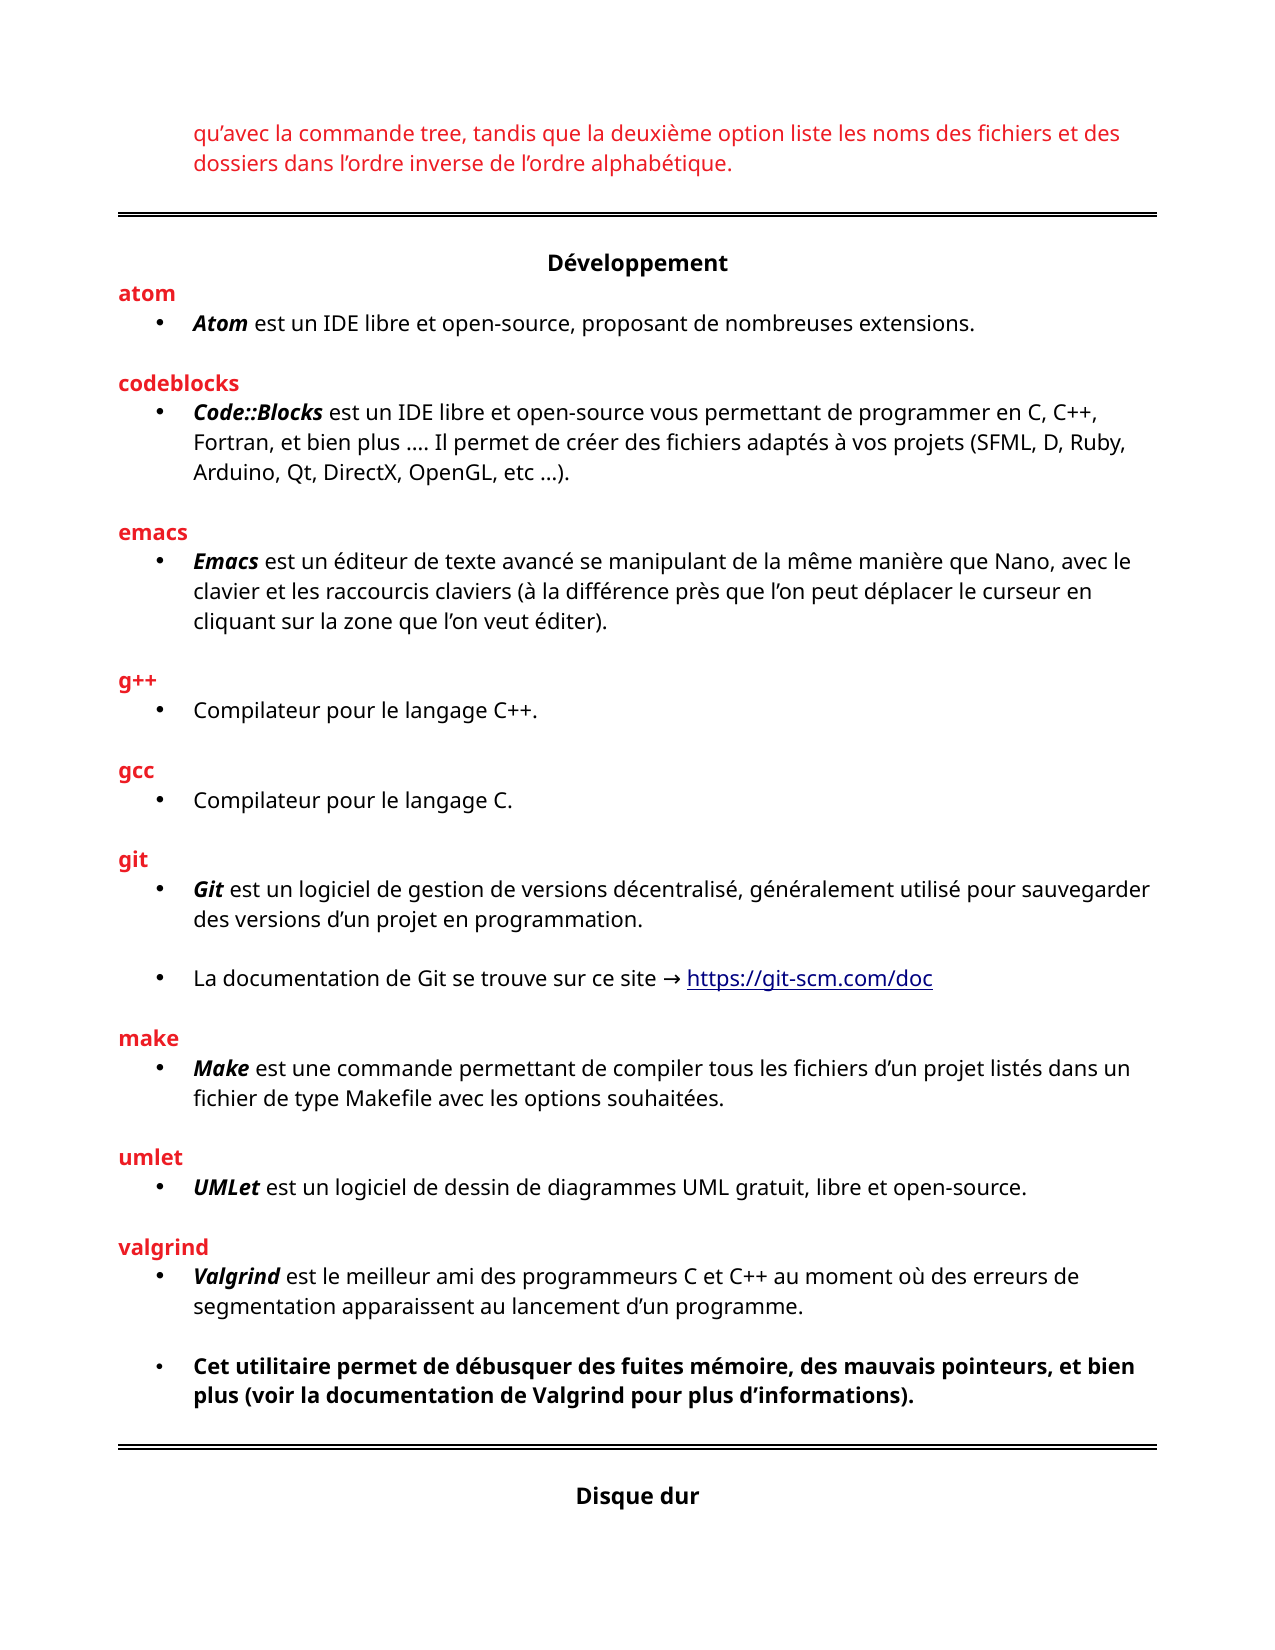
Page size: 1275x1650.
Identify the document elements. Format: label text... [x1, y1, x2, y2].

text codeblocks [118, 368, 1157, 397]
list Atom est un IDE libre et open-source, proposant de nombreuses extensions. [156, 308, 1157, 338]
text emacs [118, 517, 1157, 546]
list Emacs est un éditeur de texte avancé se manipulant de la même manière que Nano, avec le clavier et les raccourcis claviers (à la différence près que l’on peut déplacer le curseur en cliquant sur la zone que l’on veut éditer). [156, 546, 1157, 636]
text atom [118, 278, 1157, 308]
text valgrind [118, 1232, 1157, 1261]
list qu’avec la commande tree, tandis que la deuxième option liste les noms des fichiers et des dossiers dans l’ordre inverse de l’ordre alphabétique. [156, 118, 1157, 178]
list Git est un logiciel de gestion de versions décentralisé, généralement utilisé pour sauvegarder des versions d’un projet en programmation. [156, 874, 1157, 934]
list La documentation de Git se trouve sur ce site → https://git-scm.com/doc [156, 963, 1157, 993]
text umlet [118, 1142, 1157, 1172]
text git [118, 844, 1157, 874]
list Make est une commande permettant de compiler tous les fichiers d’un projet listés dans un fichier de type Makefile avec les options souhaitées. [156, 1053, 1157, 1112]
text Disque dur [118, 1479, 1157, 1511]
list Compilateur pour le langage C++. [156, 695, 1157, 725]
list Code::Blocks est un IDE libre et open-source vous permettant de programmer en C, C++, Fortran, et bien plus …. Il permet de créer des fichiers adaptés à vos projets (SFML, D, Ruby, Arduino, Qt, DirectX, OpenGL, etc …). [156, 397, 1157, 487]
list Valgrind est le meilleur ami des programmeurs C et C++ au moment où des erreurs de segmentation apparaissent au lancement d’un programme. [156, 1261, 1157, 1321]
text gcc [118, 755, 1157, 785]
list Cet utilitaire permet de débusquer des fuites mémoire, des mauvais pointeurs, et bien plus (voir la documentation de Valgrind pour plus d’informations). [156, 1351, 1157, 1410]
text Développement [118, 247, 1157, 278]
text make [118, 1023, 1157, 1053]
list Compilateur pour le langage C. [156, 785, 1157, 814]
text g++ [118, 666, 1157, 695]
list UMLet est un logiciel de dessin de diagrammes UML gratuit, libre et open-source. [156, 1172, 1157, 1202]
